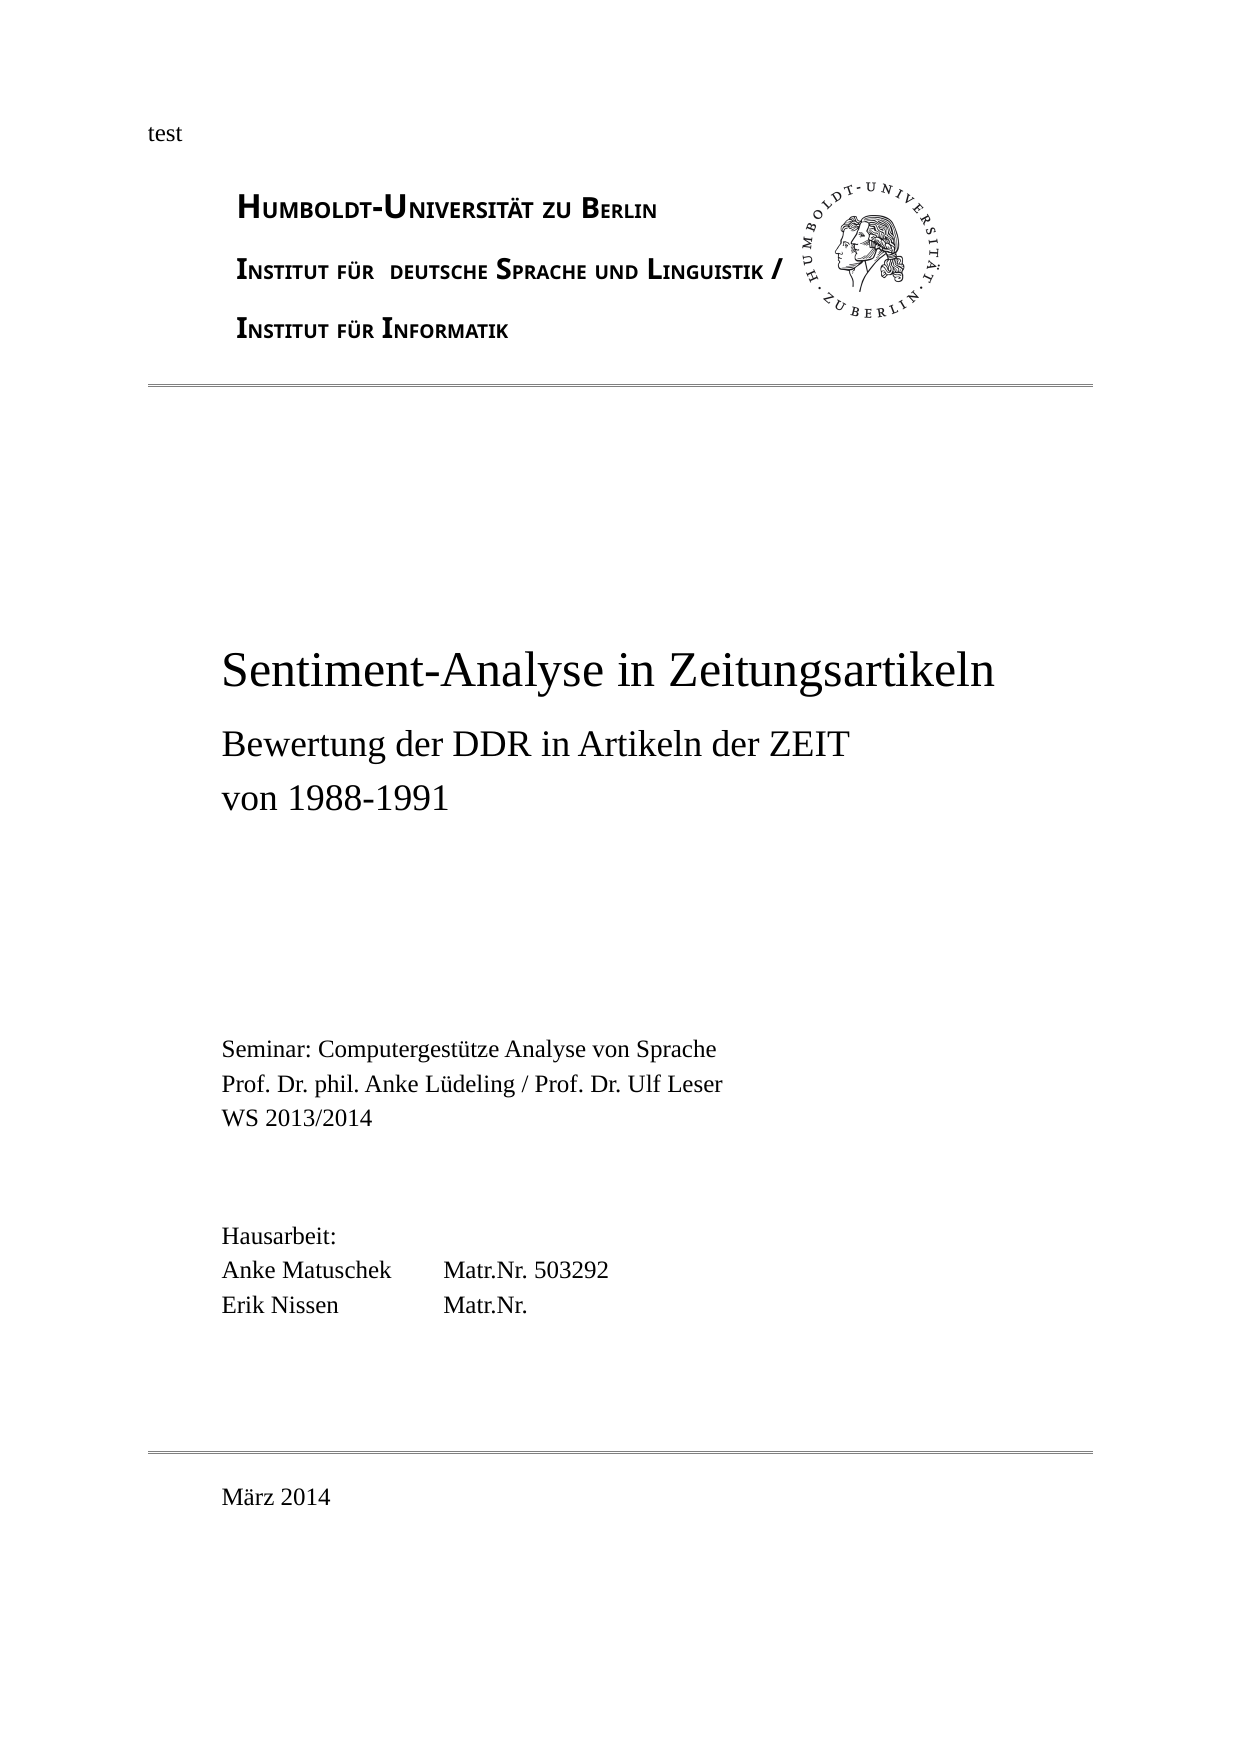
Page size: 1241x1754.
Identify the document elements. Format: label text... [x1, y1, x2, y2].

text Sentiment-Analyse in Zeitungsartikeln Bewertung der DDR in Artikeln der ZEIT von 1988-1991 [148, 640, 1093, 819]
text März 2014 [148, 1482, 1081, 1511]
text test [148, 118, 1093, 147]
text Seminar: Computergestütze Analyse von Sprache Prof. Dr. phil. Anke Lüdeling / Prof. Dr. Ulf Leser WS 2013/2014 [148, 1034, 1093, 1132]
text Hausarbeit: Anke Matuschek Matr.Nr. 503292 Erik Nissen Matr.Nr. [148, 1221, 1093, 1318]
table_header Humboldt-Universität zu Berlin Institut für deutsche Sprache und Linguistik / Institut für Informatik [148, 159, 796, 369]
picture [796, 176, 944, 324]
table_header [796, 159, 1093, 369]
